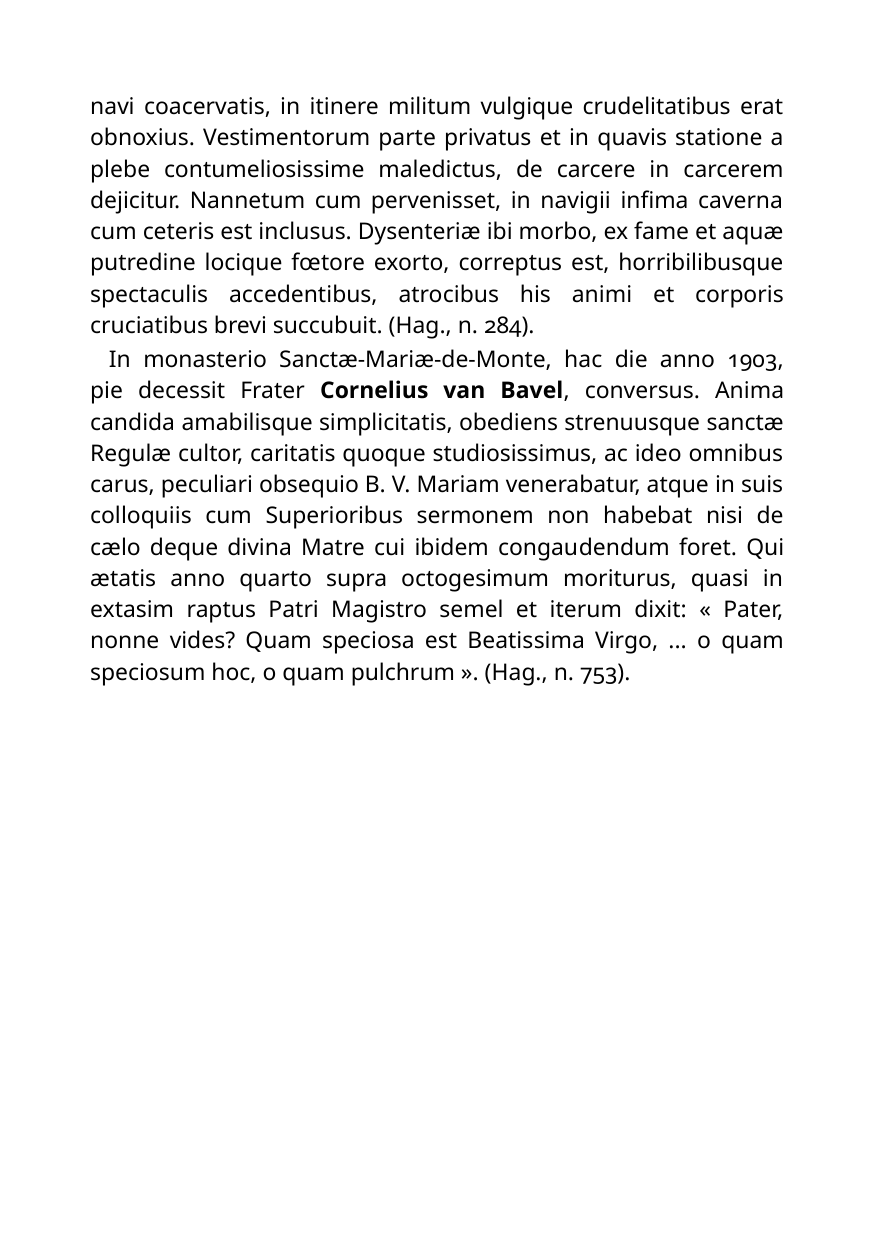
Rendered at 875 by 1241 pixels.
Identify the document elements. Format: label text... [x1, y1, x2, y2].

text In monasterio Sanctæ-Mariæ-de-Monte, hac die anno 1903, pie decessit Frater Cornelius van Bavel, conversus. Anima candida amabilisque simplicitatis, obediens strenuusque sanctæ Regulæ cultor, caritatis quoque studiosissimus, ac ideo omnibus carus, peculiari obsequio B. V. Mariam venerabatur, atque in suis colloquiis cum Superioribus sermonem non habebat nisi de cælo deque divina Matre cui ibidem congau­dendum foret. Qui ætatis anno quarto supra octogesimum moriturus, quasi in extasim raptus Patri Magistro semel et iterum dixit: « Pater, nonne vides? Quam speciosa est Beatis­sima Virgo, ... o quam speciosum hoc, o quam pulchrum ». (Hag., n. 753). [90, 343, 784, 687]
text navi coacervatis, in itinere militum vulgique crudelitatibus erat obnoxius. Vestimentorum parte privatus et in quavis statione a plebe contumeliosissime maledictus, de carcere in carcerem dejicitur. Nannetum cum pervenisset, in navigii infima caverna cum ceteris est inclusus. Dysenteriæ ibi morbo, ex fame et aquæ putredine locique fœtore exorto, correptus est, horribilibusque spectaculis accedentibus, atro­cibus his animi et corporis cruciatibus brevi succubuit. (Hag., n. 284). [90, 90, 784, 340]
